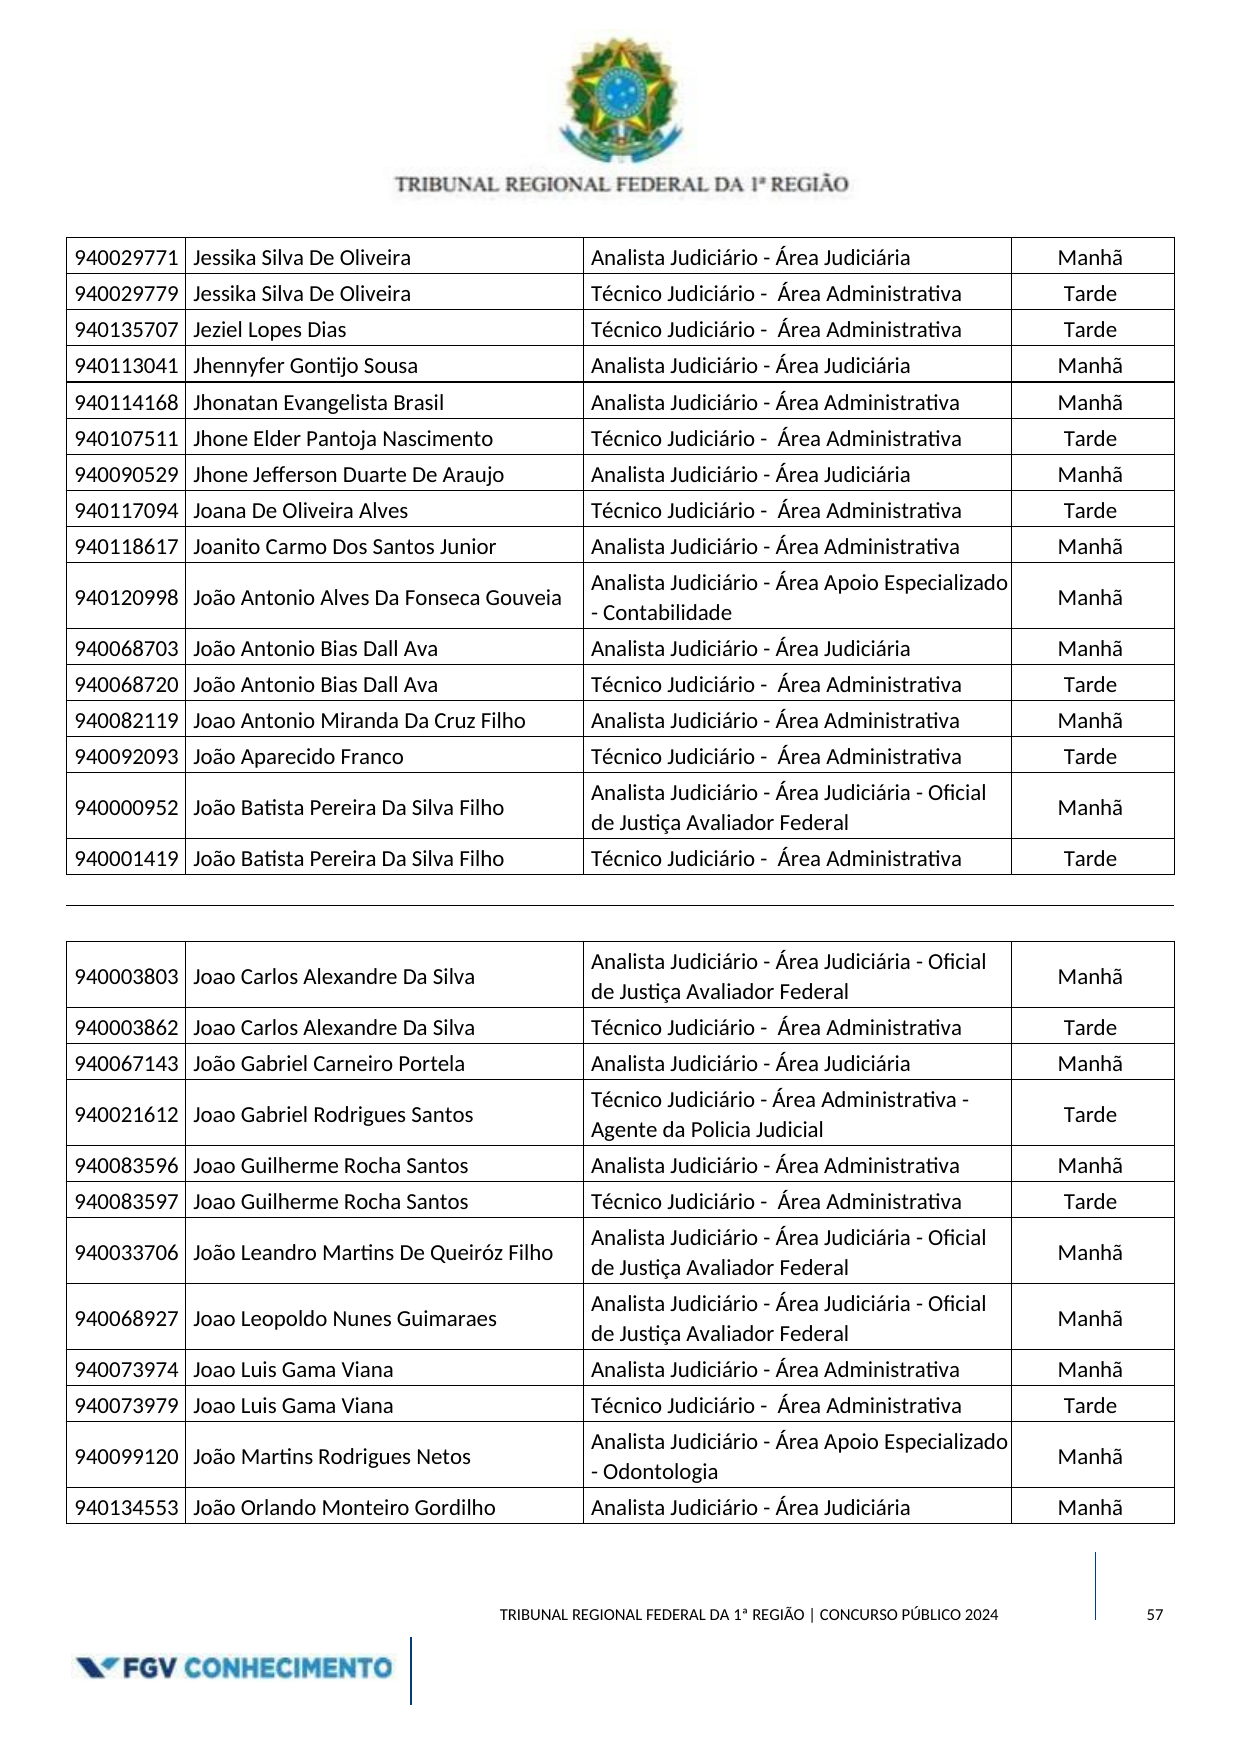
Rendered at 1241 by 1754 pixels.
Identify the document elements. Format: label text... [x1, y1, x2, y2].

table_cell Manhã [1012, 1218, 1174, 1283]
table_cell Técnico Judiciário - Área Administrativa [584, 737, 1011, 772]
table_cell Tarde [1012, 310, 1174, 345]
table_cell Manhã [1012, 1488, 1174, 1523]
table_cell Tarde [1012, 839, 1174, 874]
table_cell Manhã [1012, 383, 1174, 417]
table_cell 940135707 [67, 310, 185, 345]
table_cell Jhone Jefferson Duarte De Araujo [186, 455, 583, 489]
table_cell 940033706 [67, 1218, 185, 1283]
table_cell 940021612 [67, 1080, 185, 1144]
table_cell Analista Judiciário - Área Administrativa [584, 1350, 1011, 1384]
table_cell Analista Judiciário - Área Apoio Especializado - Odontologia [584, 1422, 1011, 1487]
table_cell Analista Judiciário - Área Judiciária [584, 1488, 1011, 1523]
table_cell 940090529 [67, 455, 185, 489]
table_cell Técnico Judiciário - Área Administrativa [584, 1386, 1011, 1421]
table_cell João Batista Pereira Da Silva Filho [186, 773, 583, 838]
table_cell Tarde [1012, 1008, 1174, 1043]
table_cell 940114168 [67, 383, 185, 417]
table_cell 940082119 [67, 701, 185, 736]
table_cell Joanito Carmo Dos Santos Junior [186, 527, 583, 562]
table_cell Analista Judiciário - Área Administrativa [584, 701, 1011, 736]
table_cell Tarde [1012, 1182, 1174, 1217]
table_cell 940083596 [67, 1146, 185, 1181]
table_cell 940073974 [67, 1350, 185, 1384]
table_cell João Aparecido Franco [186, 737, 583, 772]
table_cell 940107511 [67, 419, 185, 453]
table_cell Joao Luis Gama Viana [186, 1350, 583, 1384]
table_cell Tarde [1012, 1080, 1174, 1144]
table_header Turno de Prova [1012, 906, 1174, 941]
table_cell Analista Judiciário - Área Judiciária - Oficial de Justiça Avaliador Federal [584, 942, 1011, 1007]
table_cell Analista Judiciário - Área Judiciária - Oficial de Justiça Avaliador Federal [584, 1218, 1011, 1283]
table_cell João Antonio Alves Da Fonseca Gouveia [186, 563, 583, 627]
table_cell Manhã [1012, 455, 1174, 489]
table_cell 940029779 [67, 274, 185, 309]
table_cell Tarde [1012, 491, 1174, 526]
table_cell Joao Guilherme Rocha Santos [186, 1146, 583, 1181]
table_cell Joao Carlos Alexandre Da Silva [186, 942, 583, 1007]
table_cell Manhã [1012, 1044, 1174, 1079]
table_header Cargo [584, 906, 1012, 941]
table_cell Técnico Judiciário - Área Administrativa - Agente da Policia Judicial [584, 1080, 1011, 1144]
table_cell 940073979 [67, 1386, 185, 1421]
table_cell 940118617 [67, 527, 185, 562]
table_cell 940067143 [67, 1044, 185, 1079]
table_cell João Antonio Bias Dall Ava [186, 629, 583, 663]
table_cell Joao Leopoldo Nunes Guimaraes [186, 1284, 583, 1348]
table_cell Joana De Oliveira Alves [186, 491, 583, 526]
table_cell Joao Antonio Miranda Da Cruz Filho [186, 701, 583, 736]
table_cell Tarde [1012, 274, 1174, 309]
table_cell Técnico Judiciário - Área Administrativa [584, 839, 1011, 874]
table_cell 940068927 [67, 1284, 185, 1348]
table_cell Analista Judiciário - Área Judiciária - Oficial de Justiça Avaliador Federal [584, 773, 1011, 838]
table_cell Analista Judiciário - Área Judiciária [584, 346, 1011, 381]
table_cell 940134553 [67, 1488, 185, 1523]
table_cell João Leandro Martins De Queiróz Filho [186, 1218, 583, 1283]
table_cell Manhã [1012, 942, 1174, 1007]
table_cell Jhennyfer Gontijo Sousa [186, 346, 583, 381]
table_cell Manhã [1012, 346, 1174, 381]
table_cell 940003803 [67, 942, 185, 1007]
table_cell 940068703 [67, 629, 185, 663]
table_cell Técnico Judiciário - Área Administrativa [584, 274, 1011, 309]
table_cell Joao Carlos Alexandre Da Silva [186, 1008, 583, 1043]
table_cell Tarde [1012, 419, 1174, 453]
table_cell 940068720 [67, 665, 185, 699]
table_cell Manhã [1012, 773, 1174, 838]
table_cell Técnico Judiciário - Área Administrativa [584, 419, 1011, 453]
table_cell Técnico Judiciário - Área Administrativa [584, 310, 1011, 345]
table_cell Manhã [1012, 238, 1174, 273]
table_cell Manhã [1012, 1146, 1174, 1181]
table_cell Jeziel Lopes Dias [186, 310, 583, 345]
table_cell 940092093 [67, 737, 185, 772]
table_cell Analista Judiciário - Área Administrativa [584, 527, 1011, 562]
table_cell Analista Judiciário - Área Judiciária [584, 455, 1011, 489]
table_cell 940001419 [67, 839, 185, 874]
table_cell Tarde [1012, 737, 1174, 772]
table_cell 940003862 [67, 1008, 185, 1043]
table_cell Jhonatan Evangelista Brasil [186, 383, 583, 417]
table_cell 940083597 [67, 1182, 185, 1217]
table_header Inscrição [66, 906, 186, 941]
table_header Nome [186, 906, 583, 941]
table_cell 940113041 [67, 346, 185, 381]
table_cell Jessika Silva De Oliveira [186, 238, 583, 273]
table_cell João Orlando Monteiro Gordilho [186, 1488, 583, 1523]
table_cell João Martins Rodrigues Netos [186, 1422, 583, 1487]
table_cell Joao Gabriel Rodrigues Santos [186, 1080, 583, 1144]
table_cell Técnico Judiciário - Área Administrativa [584, 491, 1011, 526]
table_cell Joao Luis Gama Viana [186, 1386, 583, 1421]
table_cell 940029771 [67, 238, 185, 273]
table_cell Analista Judiciário - Área Judiciária [584, 629, 1011, 663]
table_cell João Antonio Bias Dall Ava [186, 665, 583, 699]
table_cell Analista Judiciário - Área Administrativa [584, 383, 1011, 417]
table_cell Jhone Elder Pantoja Nascimento [186, 419, 583, 453]
table_cell Tarde [1012, 1386, 1174, 1421]
table_cell Analista Judiciário - Área Judiciária [584, 1044, 1011, 1079]
table_cell Joao Guilherme Rocha Santos [186, 1182, 583, 1217]
table_cell 940120998 [67, 563, 185, 627]
table_cell Manhã [1012, 629, 1174, 663]
table_cell Técnico Judiciário - Área Administrativa [584, 1008, 1011, 1043]
table_cell Analista Judiciário - Área Judiciária [584, 238, 1011, 273]
table_cell Manhã [1012, 563, 1174, 627]
table_cell 940117094 [67, 491, 185, 526]
table_cell Técnico Judiciário - Área Administrativa [584, 665, 1011, 699]
table_cell Técnico Judiciário - Área Administrativa [584, 1182, 1011, 1217]
table_cell Analista Judiciário - Área Judiciária - Oficial de Justiça Avaliador Federal [584, 1284, 1011, 1348]
table_cell Manhã [1012, 1350, 1174, 1384]
table_cell 940000952 [67, 773, 185, 838]
table_cell Manhã [1012, 701, 1174, 736]
table_cell João Batista Pereira Da Silva Filho [186, 839, 583, 874]
table_cell Jessika Silva De Oliveira [186, 274, 583, 309]
table_cell Analista Judiciário - Área Administrativa [584, 1146, 1011, 1181]
table_cell Analista Judiciário - Área Apoio Especializado - Contabilidade [584, 563, 1011, 627]
table_cell 940099120 [67, 1422, 185, 1487]
table_cell Tarde [1012, 665, 1174, 699]
table_cell João Gabriel Carneiro Portela [186, 1044, 583, 1079]
table_cell Manhã [1012, 1422, 1174, 1487]
table_cell Manhã [1012, 527, 1174, 562]
table_cell Manhã [1012, 1284, 1174, 1348]
